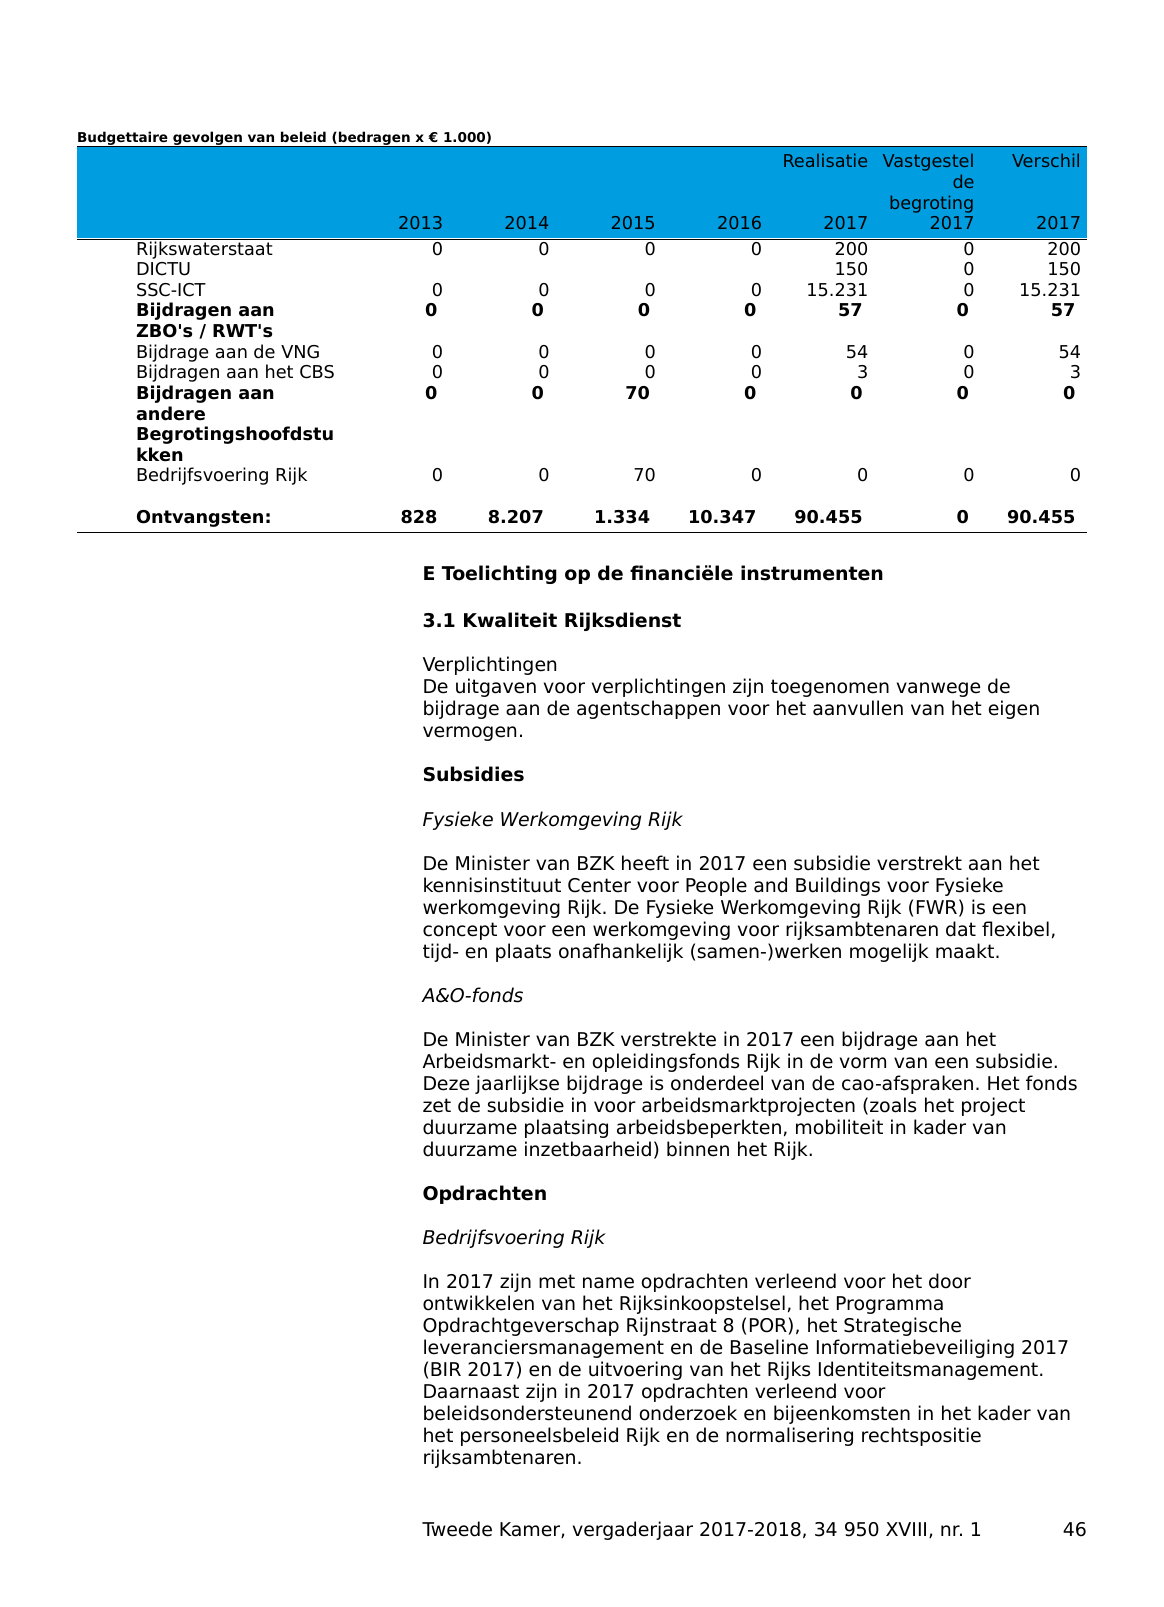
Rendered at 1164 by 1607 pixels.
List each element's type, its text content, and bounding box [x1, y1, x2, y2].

table_cell 0 [874, 300, 980, 342]
table_cell Rijkswaterstaat [130, 240, 342, 259]
table_cell 0 [874, 259, 980, 280]
table_cell 3 [980, 362, 1087, 383]
subtitle Bedrijfsvoering Rijk [422, 1227, 1087, 1249]
table_cell [661, 486, 768, 507]
table_cell 0 [661, 280, 768, 300]
table_cell 0 [661, 383, 768, 465]
table_cell [77, 147, 130, 213]
table_cell 57 [768, 300, 874, 342]
table_cell 54 [980, 342, 1087, 362]
table_cell [77, 300, 130, 342]
table_cell 0 [874, 465, 980, 486]
table_cell [130, 486, 342, 507]
table_cell Bijdrage aan de VNG [130, 342, 342, 362]
table_cell Bijdragen aan andere Begrotingshoofdstukken [130, 383, 342, 465]
table_cell [77, 383, 130, 465]
table_cell 57 [980, 300, 1087, 342]
table_cell [77, 507, 130, 532]
table_cell Realisatie [343, 147, 874, 213]
table_cell 150 [768, 259, 874, 280]
table_cell 2017 [980, 213, 1087, 238]
table_cell 0 [874, 507, 980, 532]
table_cell Bedrijfsvoering Rijk [130, 465, 342, 486]
table_cell 0 [874, 342, 980, 362]
table_cell 0 [555, 240, 661, 259]
table_cell [77, 362, 130, 383]
table_cell 0 [661, 300, 768, 342]
table_cell 0 [768, 383, 874, 465]
table_cell Verschil [980, 147, 1087, 213]
table_cell Bijdragen aan het CBS [130, 362, 342, 383]
text Verplichtingen [422, 654, 1087, 676]
table_cell 0 [874, 240, 980, 259]
table_cell 0 [449, 362, 555, 383]
table_cell Ontvangsten: [130, 507, 342, 532]
table_cell [77, 342, 130, 362]
table_cell 2016 [661, 213, 768, 238]
subtitle Fysieke Werkomgeving Rijk [422, 808, 1087, 830]
subtitle A&O-fonds [422, 985, 1087, 1007]
table_cell [77, 213, 130, 238]
table_cell 0 [661, 342, 768, 362]
table_cell 0 [449, 300, 555, 342]
table_cell [768, 486, 874, 507]
table_cell 0 [661, 465, 768, 486]
table_cell 0 [343, 280, 449, 300]
text De Minister van BZK verstrekte in 2017 een bijdrage aan het Arbeidsmarkt- en opleidingsfonds Rijk in de vorm van een subsidie. Deze jaarlijkse bijdrage is onderdeel van de cao-afspraken. Het fonds zet de subsidie in voor arbeidsmarktprojecten (zoals het project duurzame plaatsing arbeidsbeperkten, mobiliteit in kader van duurzame inzetbaarheid) binnen het Rijk. [422, 1029, 1087, 1161]
table_cell 0 [343, 240, 449, 259]
table_cell [77, 486, 130, 507]
table_cell [77, 259, 130, 280]
text In 2017 zijn met name opdrachten verleend voor het door ontwikkelen van het Rijksinkoopstelsel, het Programma Opdrachtgeverschap Rijnstraat 8 (POR), het Strategische leveranciersmanagement en de Baseline Informatiebeveiliging 2017 (BIR 2017) en de uitvoering van het Rijks Identiteitsmanagement. [422, 1271, 1087, 1381]
table_cell 2013 [343, 213, 449, 238]
table_cell 200 [768, 240, 874, 259]
table_cell [77, 465, 130, 486]
table_cell 0 [980, 465, 1087, 486]
table_cell [343, 259, 449, 280]
table_cell [555, 259, 661, 280]
table_cell 10.347 [661, 507, 768, 532]
table_cell 2015 [555, 213, 661, 238]
table_cell 70 [555, 465, 661, 486]
table_cell [449, 486, 555, 507]
subtitle Subsidies [422, 764, 1087, 786]
table_cell 15.231 [768, 280, 874, 300]
table_cell [77, 280, 130, 300]
table_cell 0 [343, 383, 449, 465]
table_cell [980, 486, 1087, 507]
subtitle E Toelichting op de financiële instrumenten [422, 563, 1087, 585]
table_cell [449, 259, 555, 280]
table_cell [130, 147, 342, 213]
table_cell [343, 486, 449, 507]
table_cell Bijdragen aan ZBO's / RWT's [130, 300, 342, 342]
table_cell [130, 213, 342, 238]
text De uitgaven voor verplichtingen zijn toegenomen vanwege de bijdrage aan de agentschappen voor het aanvullen van het eigen vermogen. [422, 676, 1087, 742]
table_cell [661, 259, 768, 280]
table_cell 828 [343, 507, 449, 532]
table_cell 2017 [874, 213, 980, 238]
table_cell 8.207 [449, 507, 555, 532]
table_cell 0 [874, 280, 980, 300]
table_cell SSC-ICT [130, 280, 342, 300]
table_cell 0 [449, 280, 555, 300]
table_cell 90.455 [768, 507, 874, 532]
subtitle 3.1 Kwaliteit Rijksdienst [422, 610, 1087, 632]
table_cell 0 [661, 362, 768, 383]
table_cell 0 [449, 465, 555, 486]
table_cell 0 [449, 240, 555, 259]
table_cell 0 [449, 342, 555, 362]
table_cell 0 [343, 300, 449, 342]
table_cell 15.231 [980, 280, 1087, 300]
table_cell 0 [343, 362, 449, 383]
table_cell 0 [449, 383, 555, 465]
table_cell 0 [874, 383, 980, 465]
table_cell [77, 240, 130, 259]
table_cell Vastgestelde begroting [874, 147, 980, 213]
table_cell 200 [980, 240, 1087, 259]
table_cell 0 [343, 342, 449, 362]
table_cell 0 [343, 465, 449, 486]
table_cell 54 [768, 342, 874, 362]
table_cell 0 [980, 383, 1087, 465]
table_cell 0 [555, 342, 661, 362]
table_cell 0 [661, 240, 768, 259]
table_cell 0 [555, 280, 661, 300]
table_cell 2017 [768, 213, 874, 238]
table_cell 70 [555, 383, 661, 465]
subtitle Opdrachten [422, 1183, 1087, 1205]
text De Minister van BZK heeft in 2017 een subsidie verstrekt aan het kennisinstituut Center voor People and Buildings voor Fysieke werkomgeving Rijk. De Fysieke Werkomgeving Rijk (FWR) is een concept voor een werkomgeving voor rijksambtenaren dat flexibel, tijd- en plaats onafhankelijk (samen-)werken mogelijk maakt. [422, 853, 1087, 962]
table_cell 0 [555, 362, 661, 383]
text Daarnaast zijn in 2017 opdrachten verleend voor beleidsondersteunend onderzoek en bijeenkomsten in het kader van het personeelsbeleid Rijk en de normalisering rechtspositie rijksambtenaren. [422, 1381, 1087, 1469]
table_cell 0 [874, 362, 980, 383]
table_cell 0 [768, 465, 874, 486]
table_cell 3 [768, 362, 874, 383]
table_cell DICTU [130, 259, 342, 280]
table_cell 90.455 [980, 507, 1087, 532]
table_cell 1.334 [555, 507, 661, 532]
table_cell 0 [555, 300, 661, 342]
table_cell [555, 486, 661, 507]
table_header Budgettaire gevolgen van beleid (bedragen x € 1.000) [77, 130, 1087, 146]
table_cell 2014 [449, 213, 555, 238]
table_cell [874, 486, 980, 507]
table_cell 150 [980, 259, 1087, 280]
